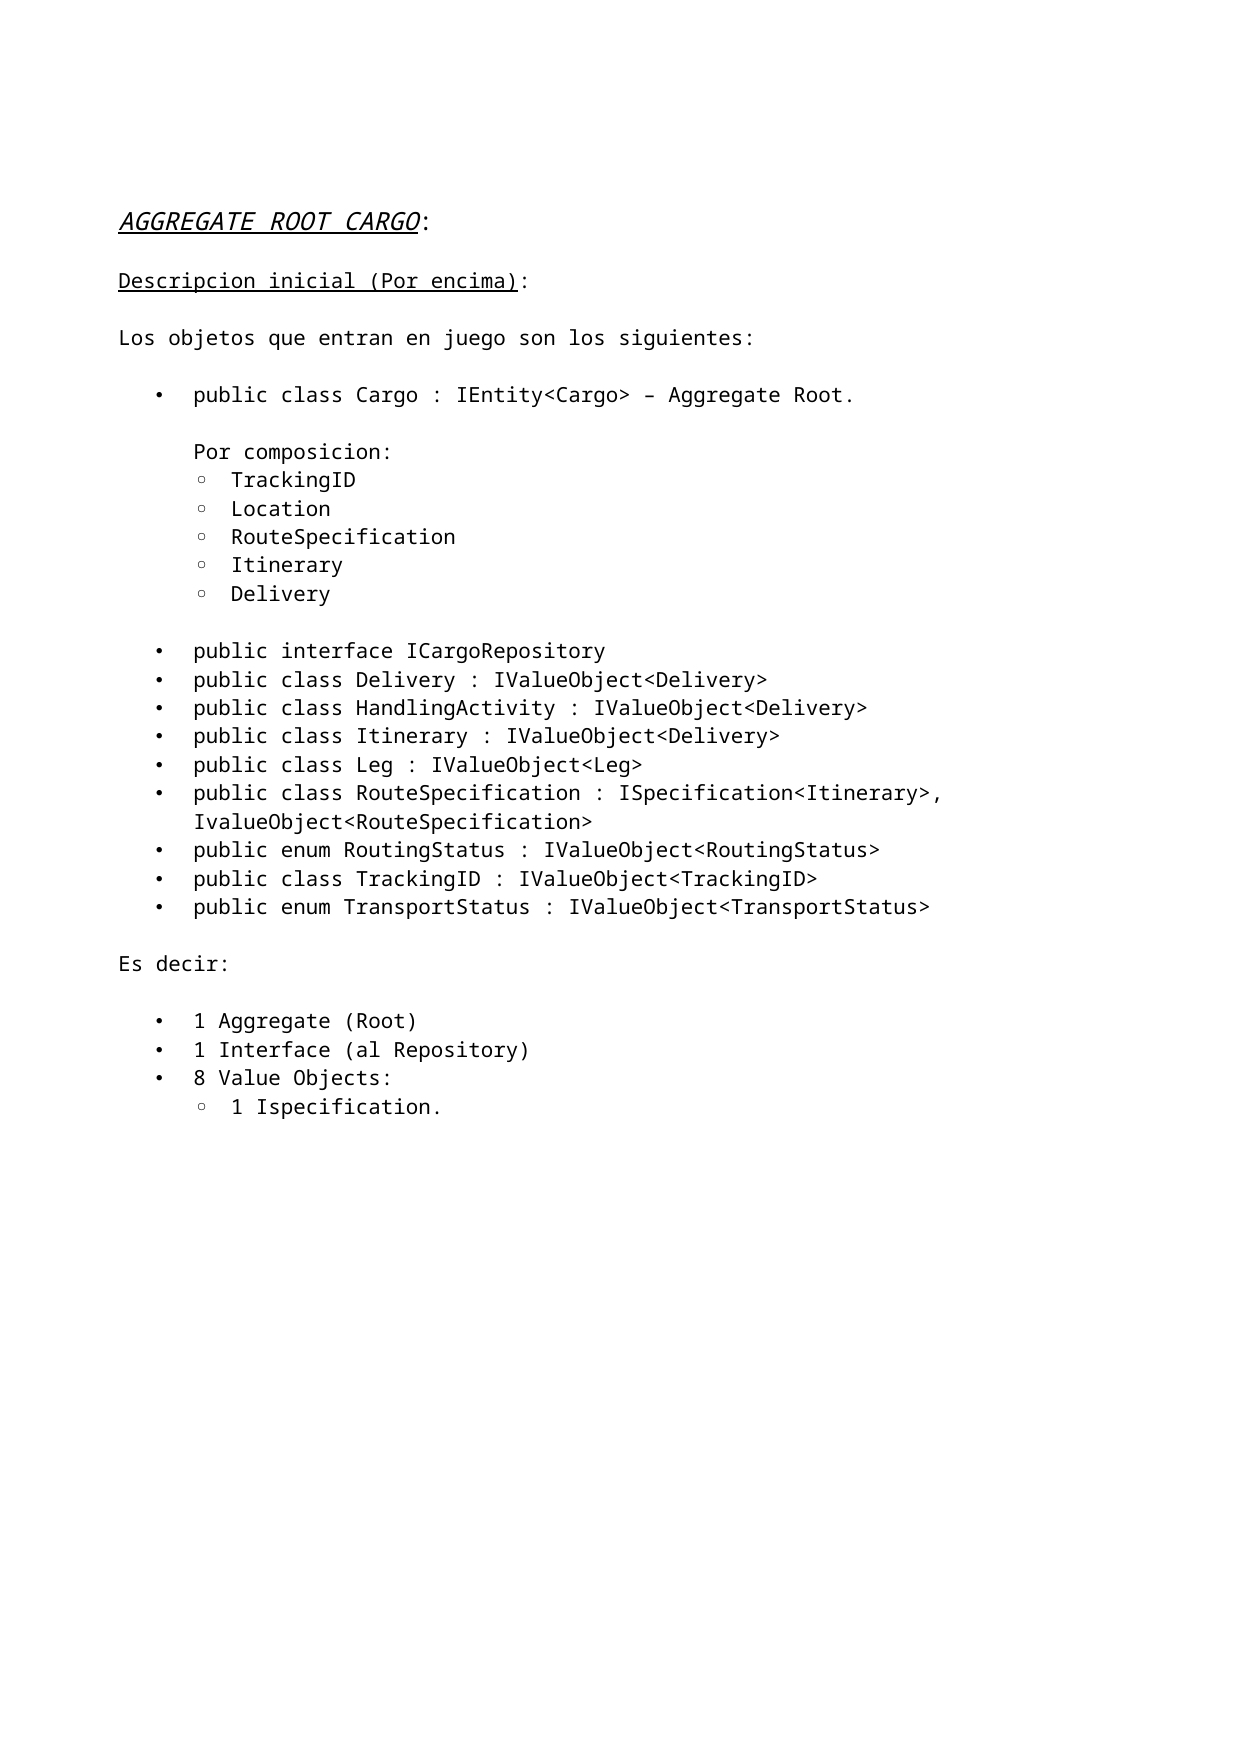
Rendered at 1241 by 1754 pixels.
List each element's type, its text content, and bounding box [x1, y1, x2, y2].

list public interface ICargoRepository [156, 636, 1122, 665]
list TrackingID [193, 465, 1122, 494]
list 8 Value Objects: [156, 1063, 1122, 1092]
list Por composicion: [156, 437, 1122, 465]
text AGGREGATE ROOT CARGO: [118, 203, 1122, 237]
list Location [193, 494, 1122, 522]
list Delivery [193, 579, 1122, 607]
list 1 Interface (al Repository) [156, 1035, 1122, 1063]
text Descripcion inicial (Por encima): [118, 266, 1122, 294]
list public class RouteSpecification : ISpecification<Itinerary>, IvalueObject<RouteSpecification> [156, 778, 1122, 835]
list public enum RoutingStatus : IValueObject<RoutingStatus> [156, 835, 1122, 864]
list RouteSpecification [193, 522, 1122, 551]
text Es decir: [118, 949, 1122, 978]
list 1 Ispecification. [193, 1092, 1122, 1120]
list Itinerary [193, 551, 1122, 579]
list public class Leg : IValueObject<Leg> [156, 750, 1122, 778]
list 1 Aggregate (Root) [156, 1007, 1122, 1035]
list public class Itinerary : IValueObject<Delivery> [156, 722, 1122, 750]
list public class Cargo : IEntity<Cargo> – Aggregate Root. [156, 380, 1122, 408]
list public enum TransportStatus : IValueObject<TransportStatus> [156, 892, 1122, 921]
list public class HandlingActivity : IValueObject<Delivery> [156, 693, 1122, 722]
list public class TrackingID : IValueObject<TrackingID> [156, 864, 1122, 892]
list public class Delivery : IValueObject<Delivery> [156, 665, 1122, 693]
text Los objetos que entran en juego son los siguientes: [118, 323, 1122, 351]
